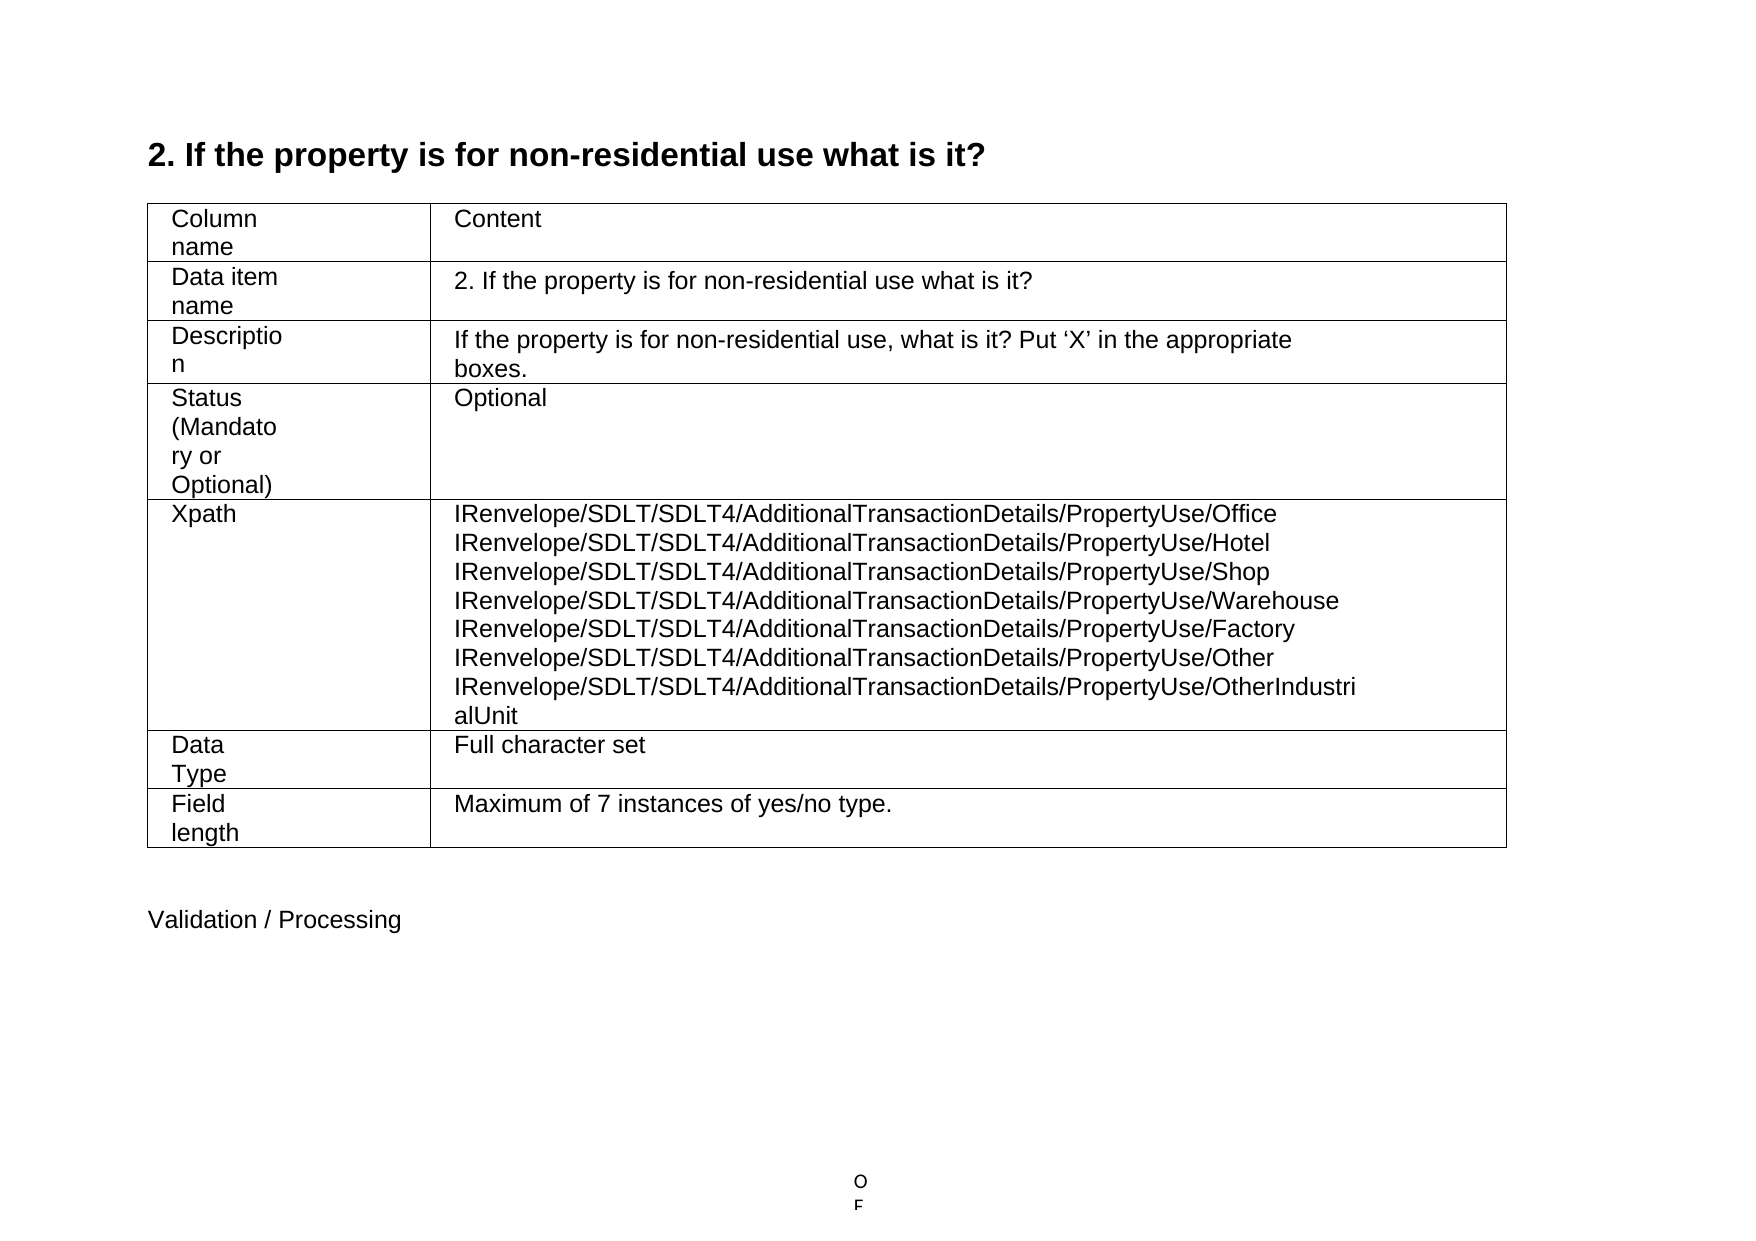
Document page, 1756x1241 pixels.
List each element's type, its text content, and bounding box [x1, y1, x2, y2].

table_header Content [431, 204, 1506, 261]
table_cell Optional [431, 384, 1506, 498]
table_cell Xpath [148, 500, 430, 729]
table_cell Data Type [148, 731, 430, 788]
table_cell Status (Mandatory or Optional) [148, 384, 430, 498]
table_cell Full character set [431, 731, 1506, 788]
table_cell Data item name [148, 262, 430, 320]
table_cell Field length [148, 789, 430, 847]
table_cell Maximum of 7 instances of yes/no type. [431, 789, 1506, 847]
table_header Column name [148, 204, 430, 261]
subtitle 2. If the property is for non-residential use what is it? [148, 135, 1515, 174]
table_cell 2. If the property is for non-residential use what is it? [431, 262, 1506, 320]
table_cell If the property is for non-residential use, what is it? Put ‘X’ in the appropriate boxes. [431, 321, 1506, 382]
table_cell IRenvelope/SDLT/SDLT4/AdditionalTransactionDetails/PropertyUse/Office IRenvelope/SDLT/SDLT4/AdditionalTransactionDetails/PropertyUse/Hotel IRenvelope/SDLT/SDLT4/AdditionalTransactionDetails/PropertyUse/Shop IRenvelope/SDLT/SDLT4/AdditionalTransactionDetails/PropertyUse/Warehouse IRenvelope/SDLT/SDLT4/AdditionalTransactionDetails/PropertyUse/Factory IRenvelope/SDLT/SDLT4/AdditionalTransactionDetails/PropertyUse/Other IRenvelope/SDLT/SDLT4/AdditionalTransactionDetails/PropertyUse/OtherIndustrialUnit [431, 500, 1506, 729]
table_cell Description [148, 321, 430, 382]
text Validation / Processing [148, 905, 1515, 934]
